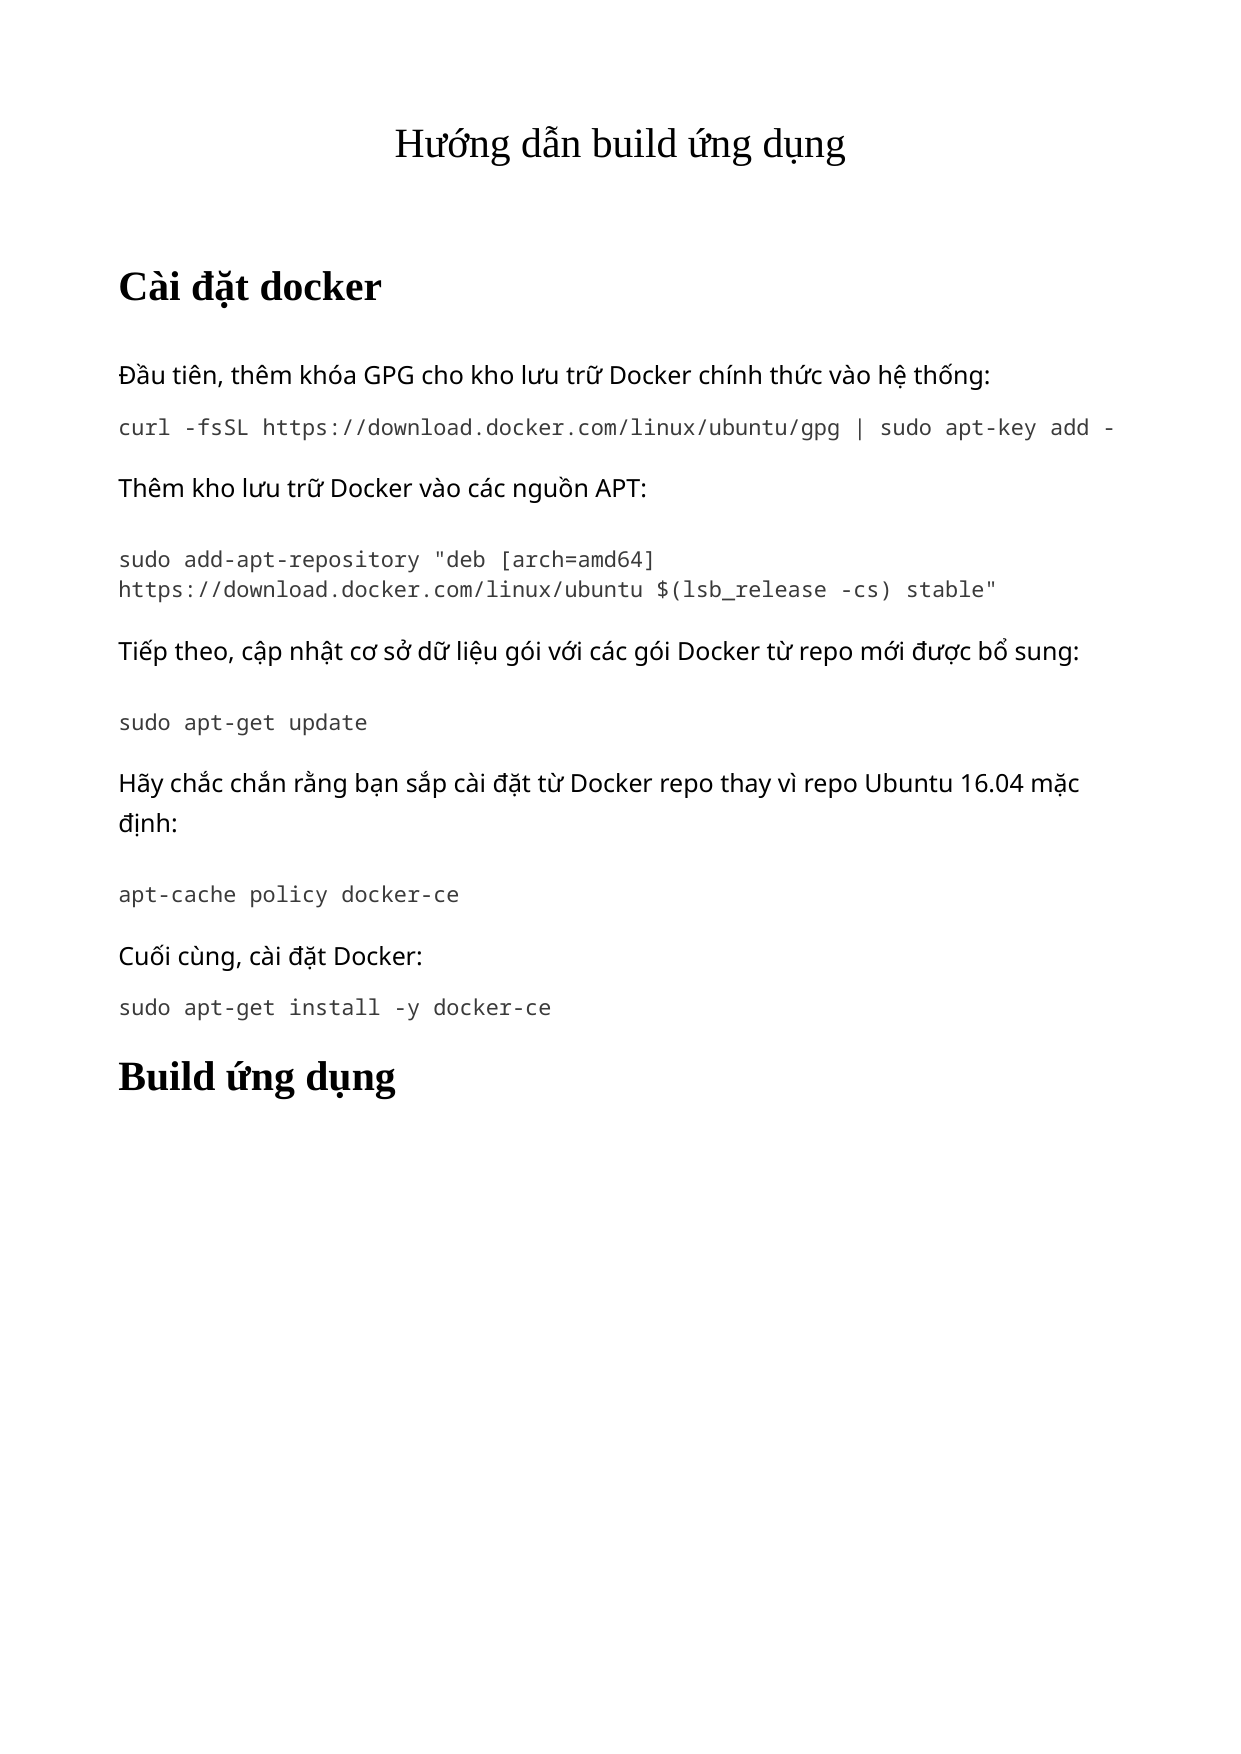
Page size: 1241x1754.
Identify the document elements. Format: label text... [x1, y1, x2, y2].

text sudo apt-get update [118, 707, 1122, 737]
text sudo add-apt-repository "deb [arch=amd64] https://download.docker.com/linux/ubuntu $(lsb_release -cs) stable" [118, 544, 1122, 604]
text curl -fsSL https://download.docker.com/linux/ubuntu/gpg | sudo apt-key add - [118, 411, 1122, 441]
text apt-cache policy docker-ce [118, 879, 1122, 909]
text Tiếp theo, cập nhật cơ sở dữ liệu gói với các gói Docker từ repo mới được bổ sung: [118, 633, 1122, 667]
text Build ứng dụng [118, 1051, 1122, 1099]
text Đầu tiên, thêm khóa GPG cho kho lưu trữ Docker chính thức vào hệ thống: [118, 358, 1122, 392]
text Hướng dẫn build ứng dụng [118, 118, 1122, 166]
text Hãy chắc chắn rằng bạn sắp cài đặt từ Docker repo thay vì repo Ubuntu 16.04 mặc định: [118, 766, 1122, 839]
text Thêm kho lưu trữ Docker vào các nguồn APT: [118, 471, 1122, 505]
text Cuối cùng, cài đặt Docker: [118, 938, 1122, 972]
text sudo apt-get install -y docker-ce [118, 992, 1122, 1022]
text Cài đặt docker [118, 262, 1122, 310]
